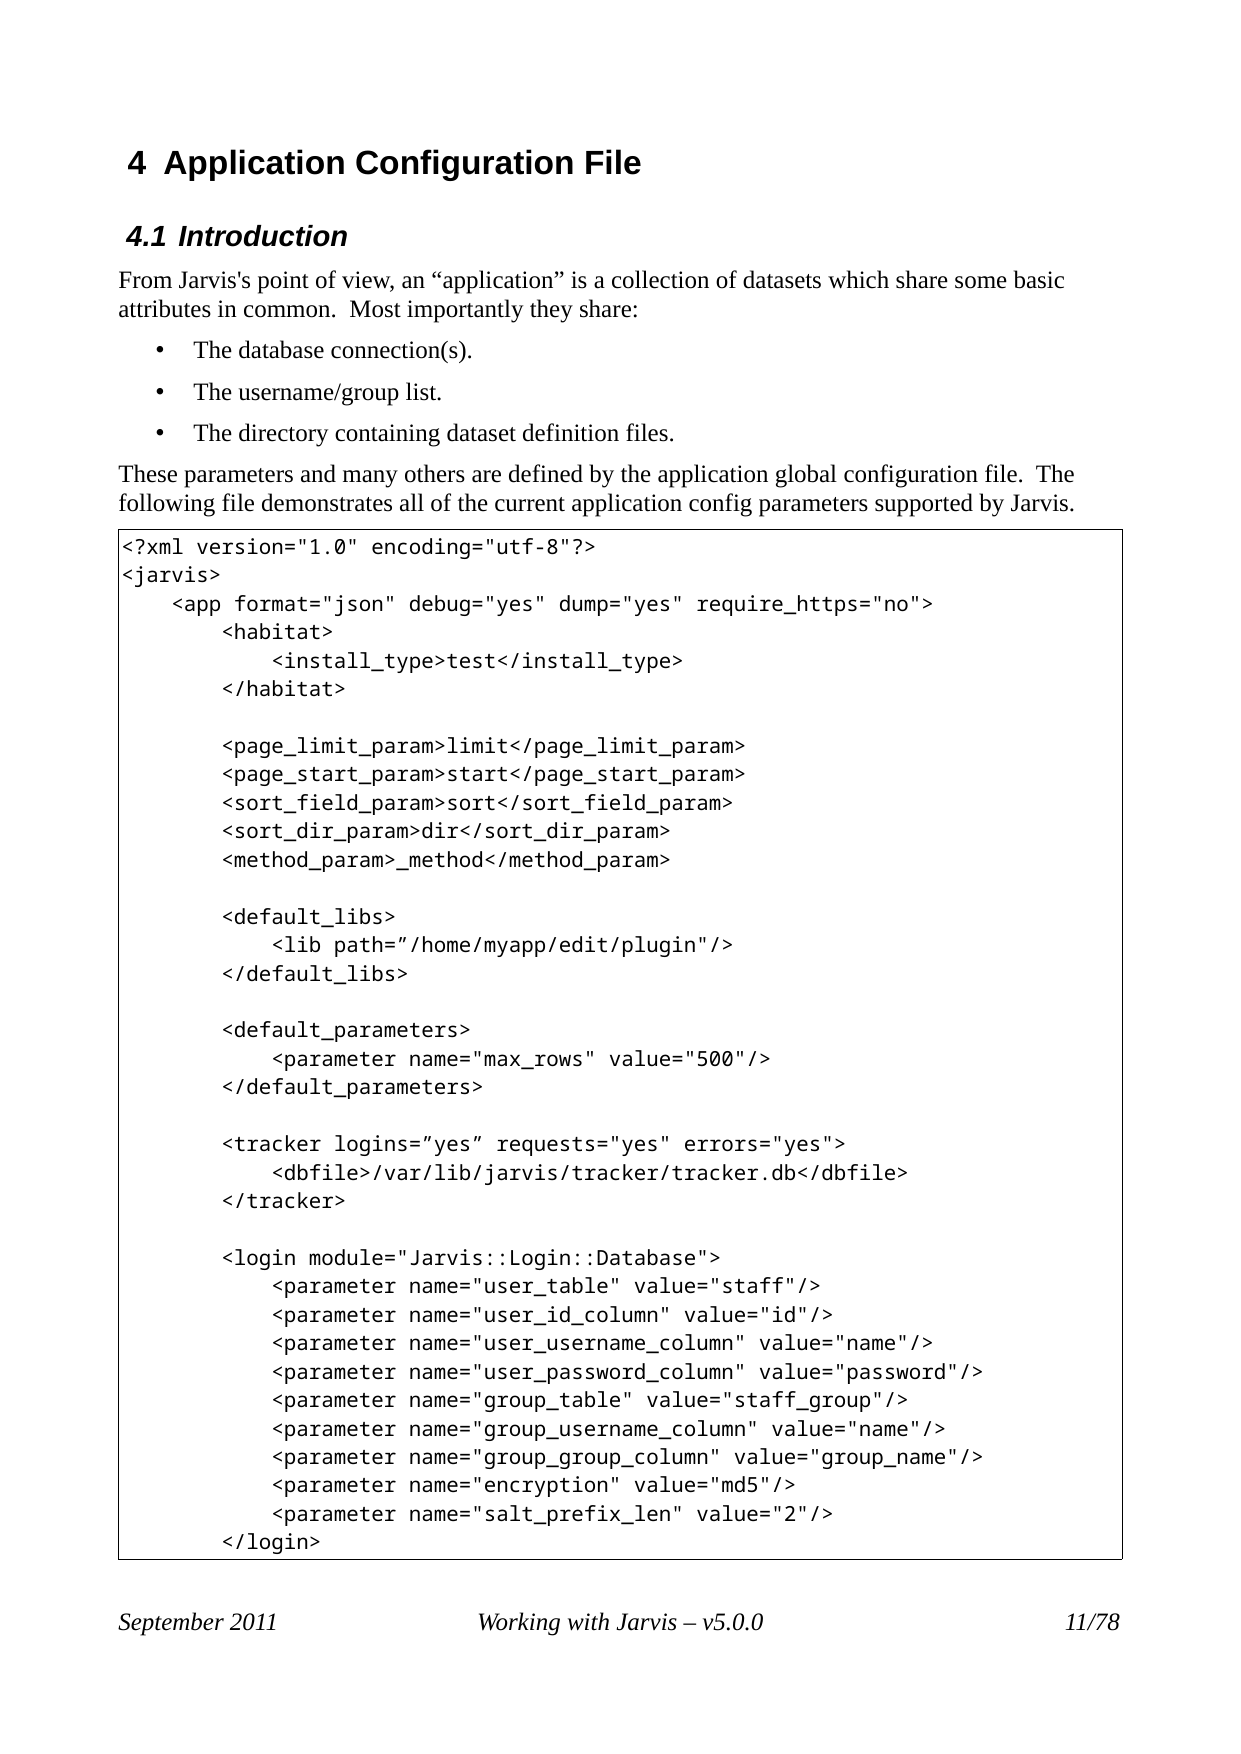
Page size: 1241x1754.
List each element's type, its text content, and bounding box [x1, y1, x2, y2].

text <parameter name="user_id_column" value="id"/> [119, 1297, 1122, 1325]
text <parameter name="user_password_column" value="password"/> [119, 1354, 1122, 1382]
text <page_start_param>start</page_start_param> [119, 757, 1122, 785]
text <jarvis> [119, 557, 1122, 586]
text <tracker logins=”yes” requests="yes" errors="yes"> [119, 1126, 1122, 1155]
text These parameters and many others are defined by the application global configuration file. The following file demonstrates all of the current application config parameters supported by Jarvis. [118, 459, 1122, 517]
list The username/group list. [156, 377, 1122, 405]
text <dbfile>/var/lib/jarvis/tracker/tracker.db</dbfile> [119, 1155, 1122, 1183]
text <habitat> [119, 614, 1122, 643]
text <install_type>test</install_type> [119, 643, 1122, 671]
text <parameter name="user_username_column" value="name"/> [119, 1325, 1122, 1354]
text <parameter name="user_table" value="staff"/> [119, 1268, 1122, 1297]
text <login module="Jarvis::Login::Database"> [119, 1240, 1122, 1268]
text <method_param>_method</method_param> [119, 842, 1122, 873]
text <parameter name="group_table" value="staff_group"/> [119, 1382, 1122, 1411]
text <default_parameters> [119, 1012, 1122, 1041]
text </login> [119, 1524, 1122, 1559]
text <page_limit_param>limit</page_limit_param> [119, 728, 1122, 757]
text </habitat> [119, 671, 1122, 703]
text From Jarvis's point of view, an “application” is a collection of datasets which share some basic attributes in common. Most importantly they share: [118, 265, 1122, 323]
text <parameter name="group_group_column" value="group_name"/> [119, 1439, 1122, 1467]
subtitle Application Configuration File [118, 143, 1122, 182]
list The directory containing dataset definition files. [156, 418, 1122, 447]
text <?xml version="1.0" encoding="utf-8"?> [119, 530, 1122, 557]
text </tracker> [119, 1183, 1122, 1214]
text <app format="json" debug="yes" dump="yes" require_https="no"> [119, 586, 1122, 614]
text <lib path=”/home/myapp/edit/plugin"/> [119, 927, 1122, 956]
text <parameter name="encryption" value="md5"/> [119, 1467, 1122, 1496]
text <sort_field_param>sort</sort_field_param> [119, 785, 1122, 813]
text </default_parameters> [119, 1069, 1122, 1101]
text <default_libs> [119, 899, 1122, 927]
text <sort_dir_param>dir</sort_dir_param> [119, 813, 1122, 842]
text </default_libs> [119, 956, 1122, 987]
text <parameter name="salt_prefix_len" value="2"/> [119, 1496, 1122, 1524]
text <parameter name="group_username_column" value="name"/> [119, 1411, 1122, 1439]
list The database connection(s). [156, 335, 1122, 364]
subtitle Introduction [118, 219, 1122, 253]
text <parameter name="max_rows" value="500"/> [119, 1041, 1122, 1069]
